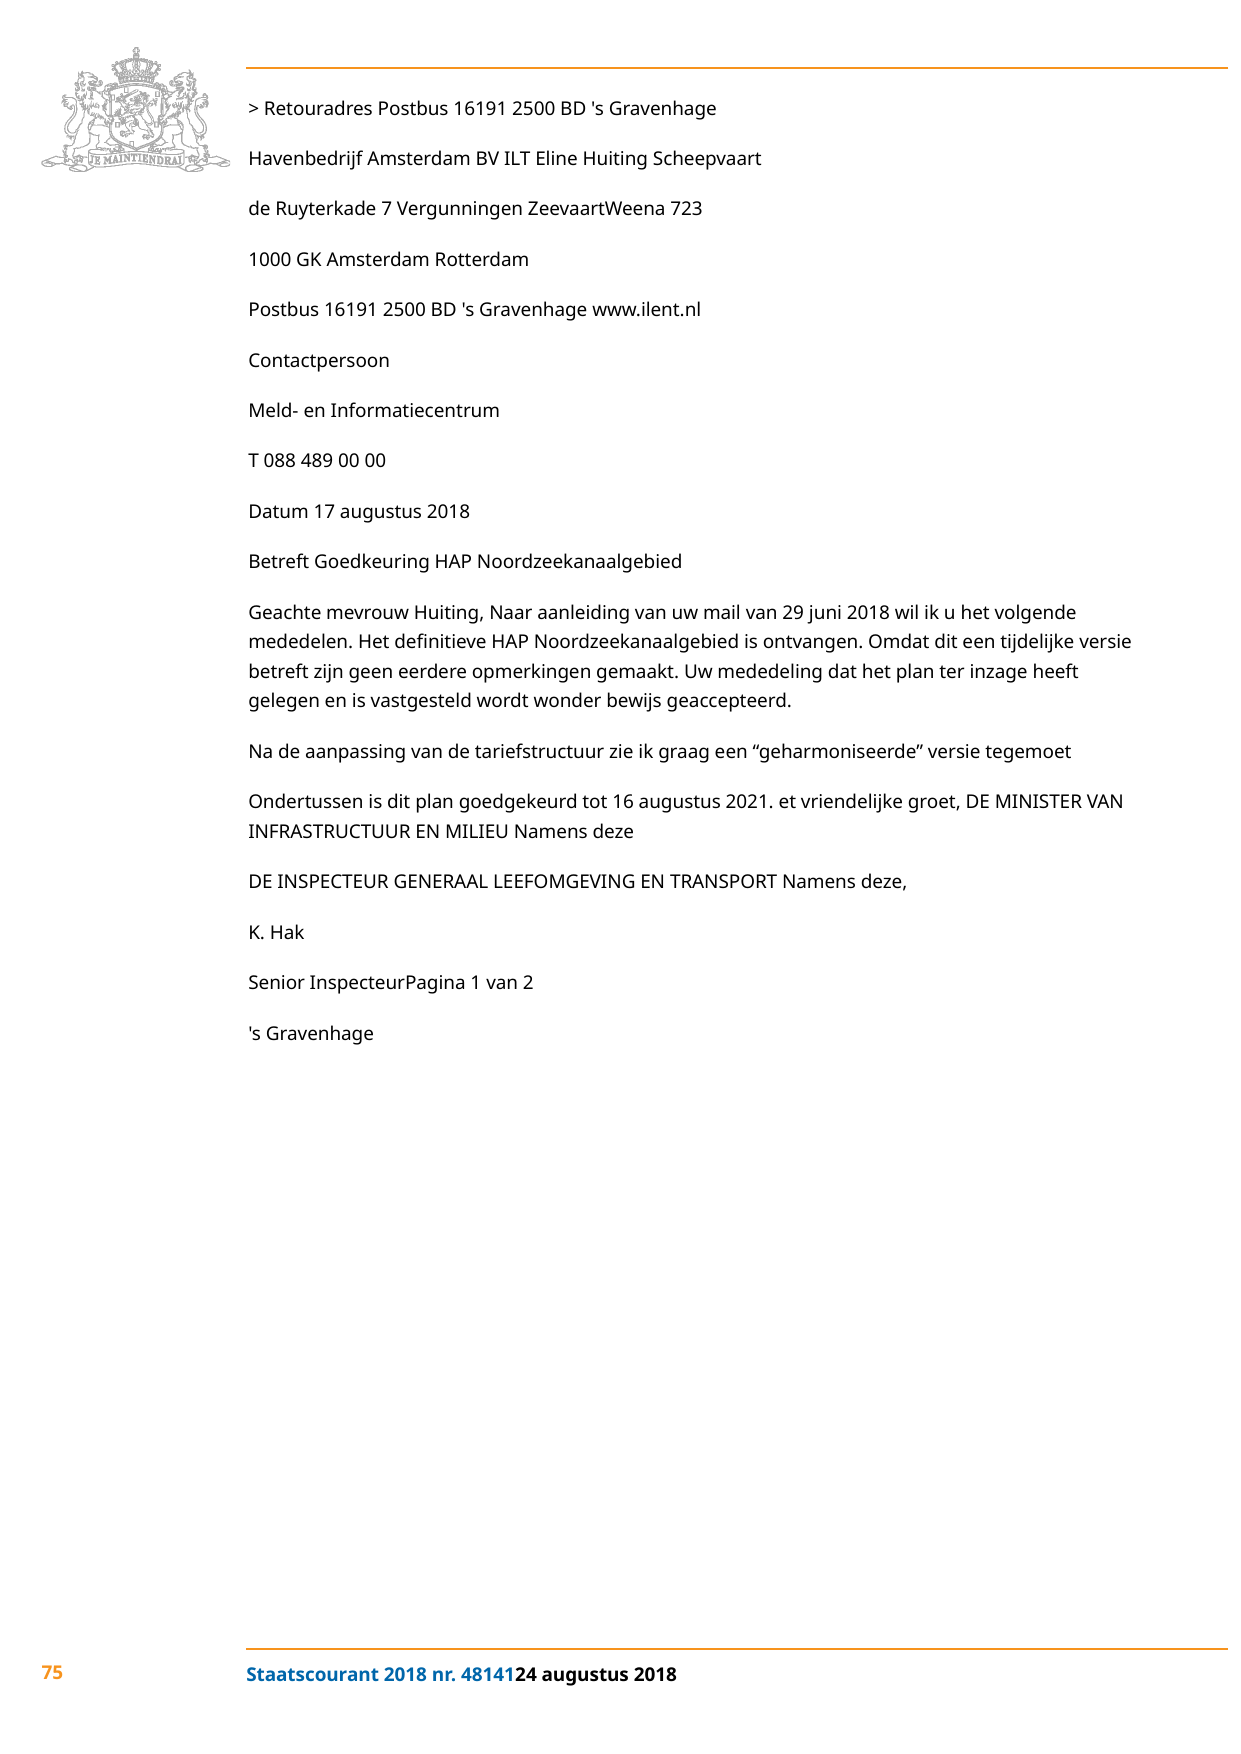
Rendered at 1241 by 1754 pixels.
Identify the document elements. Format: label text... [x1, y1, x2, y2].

text > Retouradres Postbus 16191 2500 BD 's Gravenhage [248, 95, 1152, 121]
text Ondertussen is dit plan goedgekeurd tot 16 augustus 2021. et vriendelijke groet, DE MINISTER VAN INFRASTRUCTUUR EN MILIEU Namens deze [248, 788, 1152, 844]
text Havenbedrijf Amsterdam BV ILT Eline Huiting Scheepvaart [248, 145, 1152, 171]
text Geachte mevrouw Huiting, Naar aanleiding van uw mail van 29 juni 2018 wil ik u het volgende mededelen. Het definitieve HAP Noordzeekanaalgebied is ontvangen. Omdat dit een tijdelijke versie betreft zijn geen eerdere opmerkingen gemaakt. Uw mededeling dat het plan ter inzage heeft gelegen en is vastgesteld wordt wonder bewijs geaccepteerd. [248, 599, 1152, 713]
text Contactpersoon [248, 347, 1152, 373]
text K. Hak [248, 919, 1152, 945]
text T 088 489 00 00 [248, 448, 1152, 473]
text 's Gravenhage [248, 1020, 1152, 1046]
text Datum 17 augustus 2018 [248, 498, 1152, 524]
text DE INSPECTEUR GENERAAL LEEFOMGEVING EN TRANSPORT Namens deze, [248, 868, 1152, 894]
text de Ruyterkade 7 Vergunningen ZeevaartWeena 723 [248, 196, 1152, 221]
text 1000 GK Amsterdam Rotterdam [248, 246, 1152, 272]
text Na de aanpassing van de tariefstructuur zie ik graag een “geharmoniseerde” versie tegemoet [248, 738, 1152, 764]
text Senior InspecteurPagina 1 van 2 [248, 969, 1152, 995]
text Betreft Goedkeuring HAP Noordzeekanaalgebied [248, 548, 1152, 574]
text Meld- en Informatiecentrum [248, 397, 1152, 423]
text Postbus 16191 2500 BD 's Gravenhage www.ilent.nl [248, 296, 1152, 322]
picture [41, 47, 231, 172]
